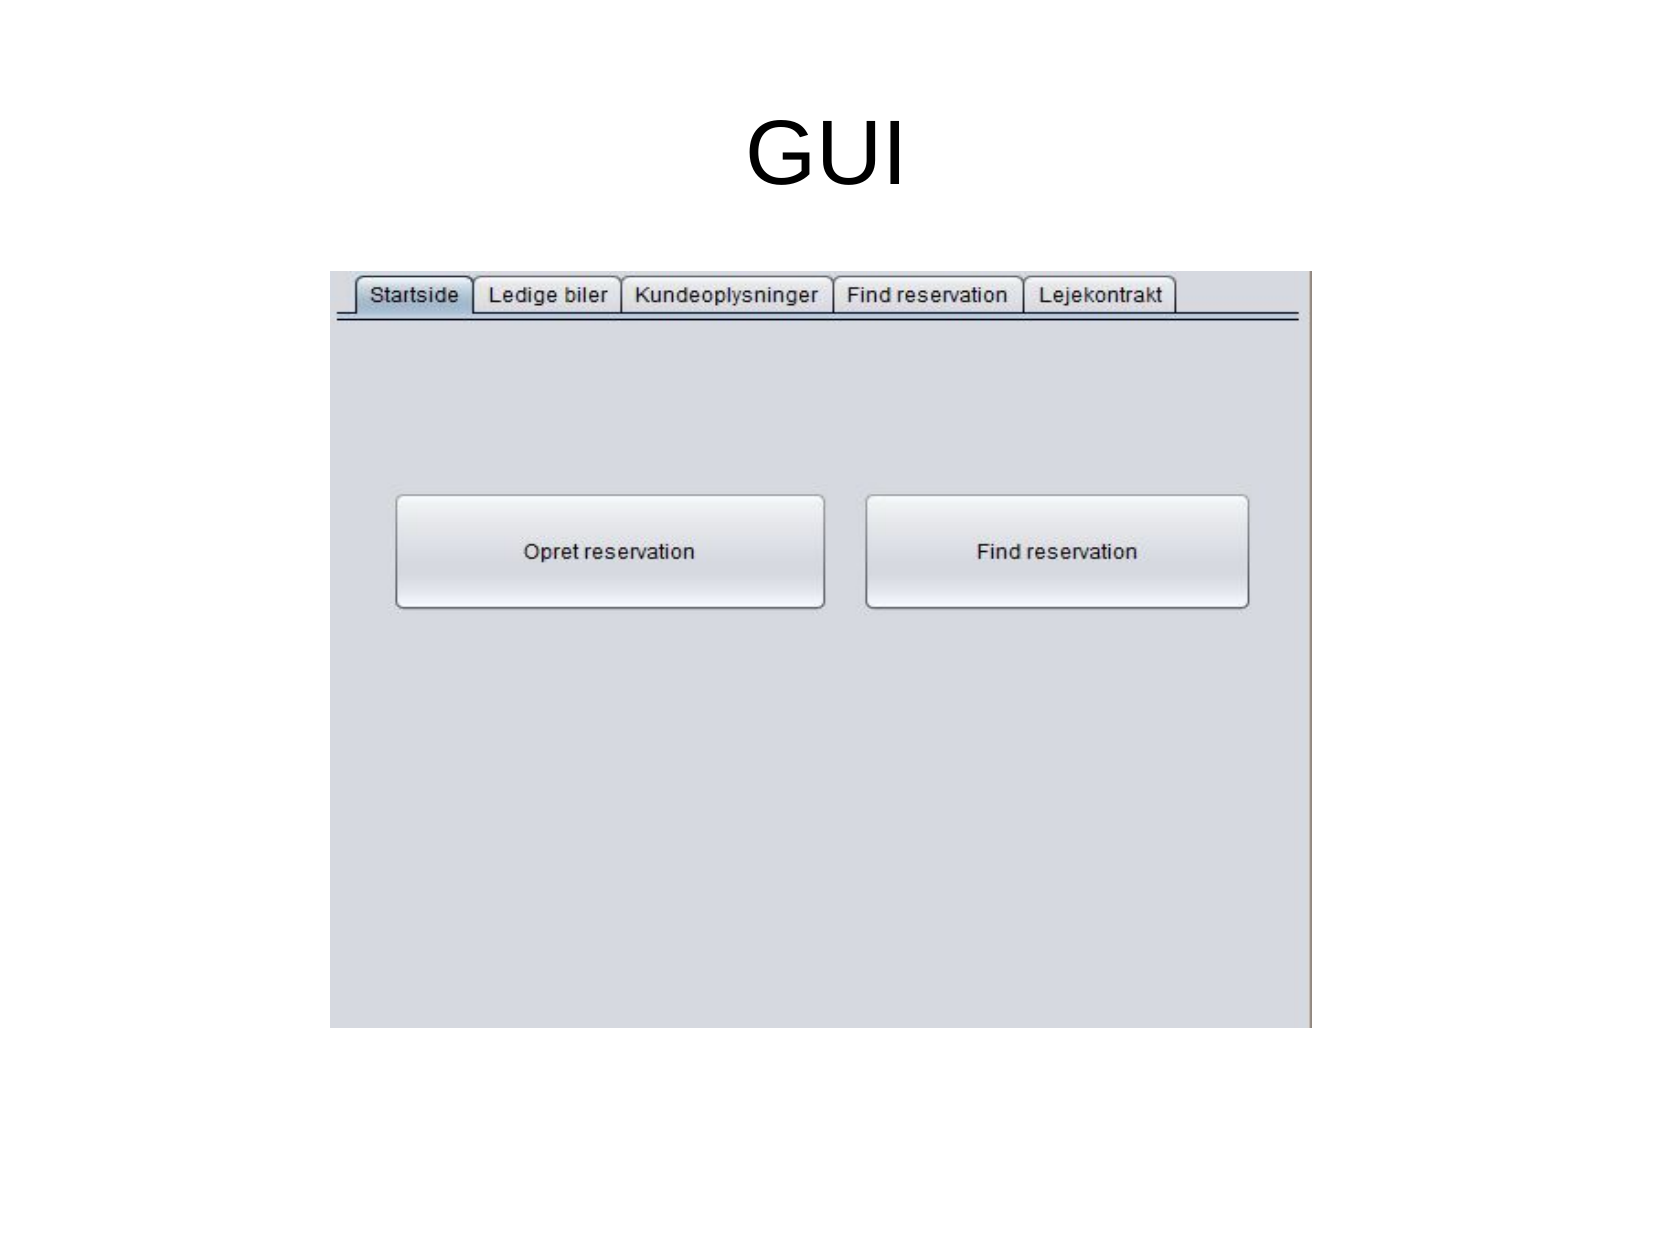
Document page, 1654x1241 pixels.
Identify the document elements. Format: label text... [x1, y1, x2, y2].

title GUI [82, 49, 1571, 257]
picture [330, 271, 1312, 1028]
